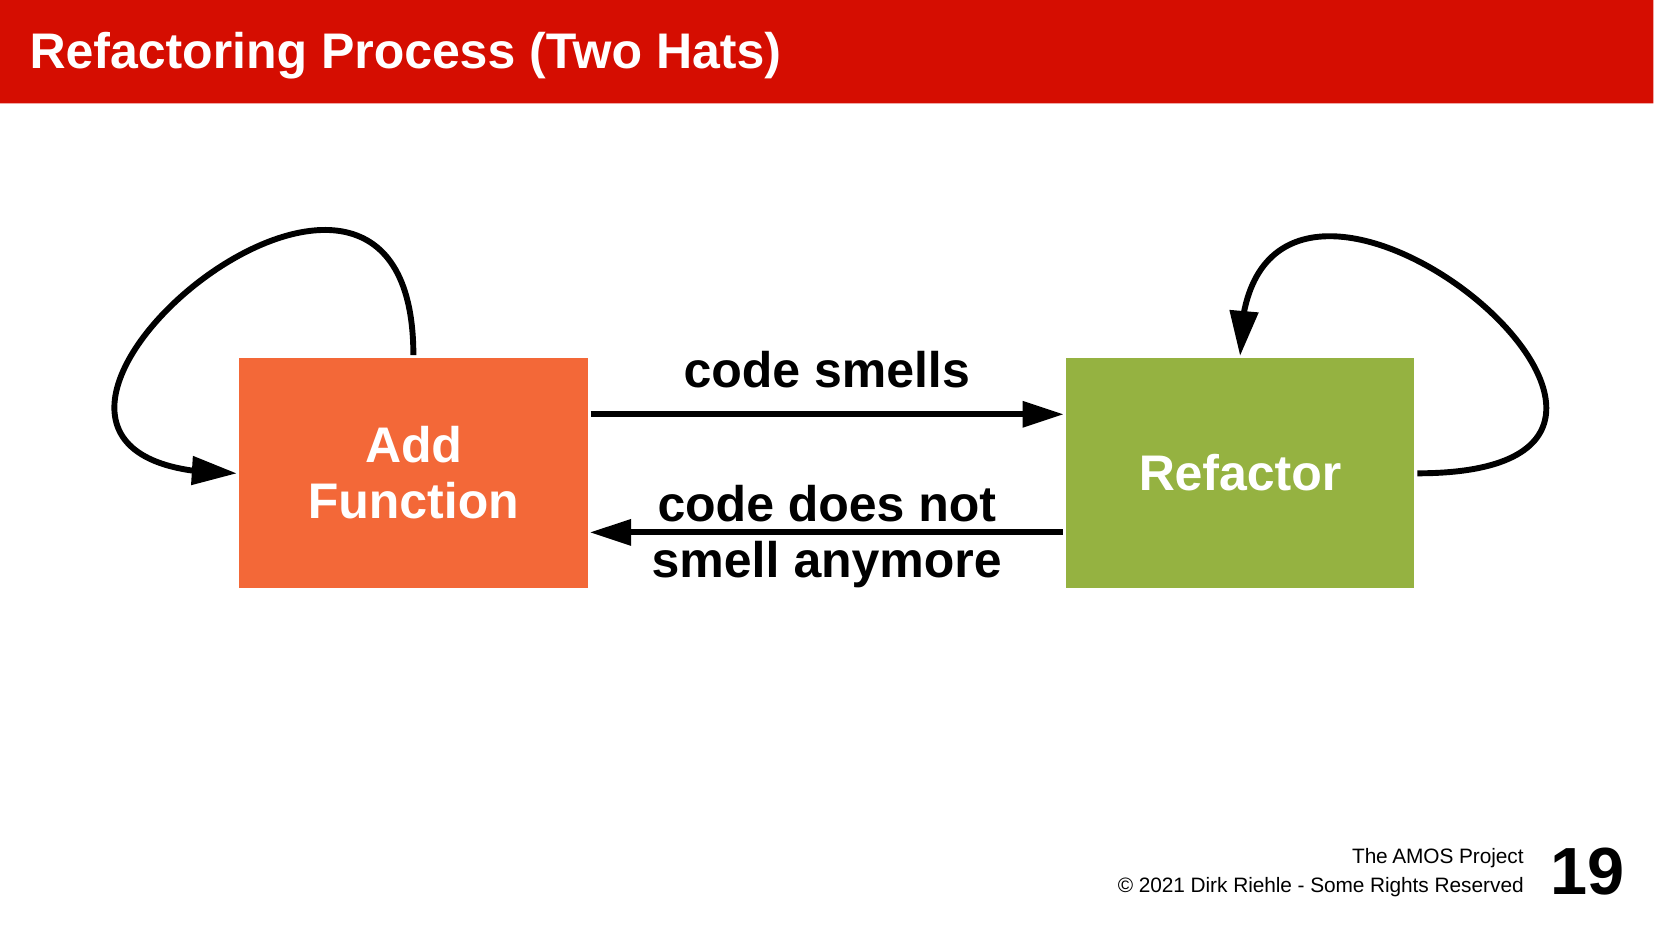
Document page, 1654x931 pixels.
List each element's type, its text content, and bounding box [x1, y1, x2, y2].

text_box Add Function [236, 355, 591, 592]
text_box code does not smell anymore [590, 533, 1063, 621]
text_box Refactor [1062, 355, 1418, 592]
text_box code does not smell anymore [590, 443, 1063, 532]
title Refactoring Process (Two Hats) [0, 0, 1654, 104]
text_box code smells [590, 325, 1063, 413]
